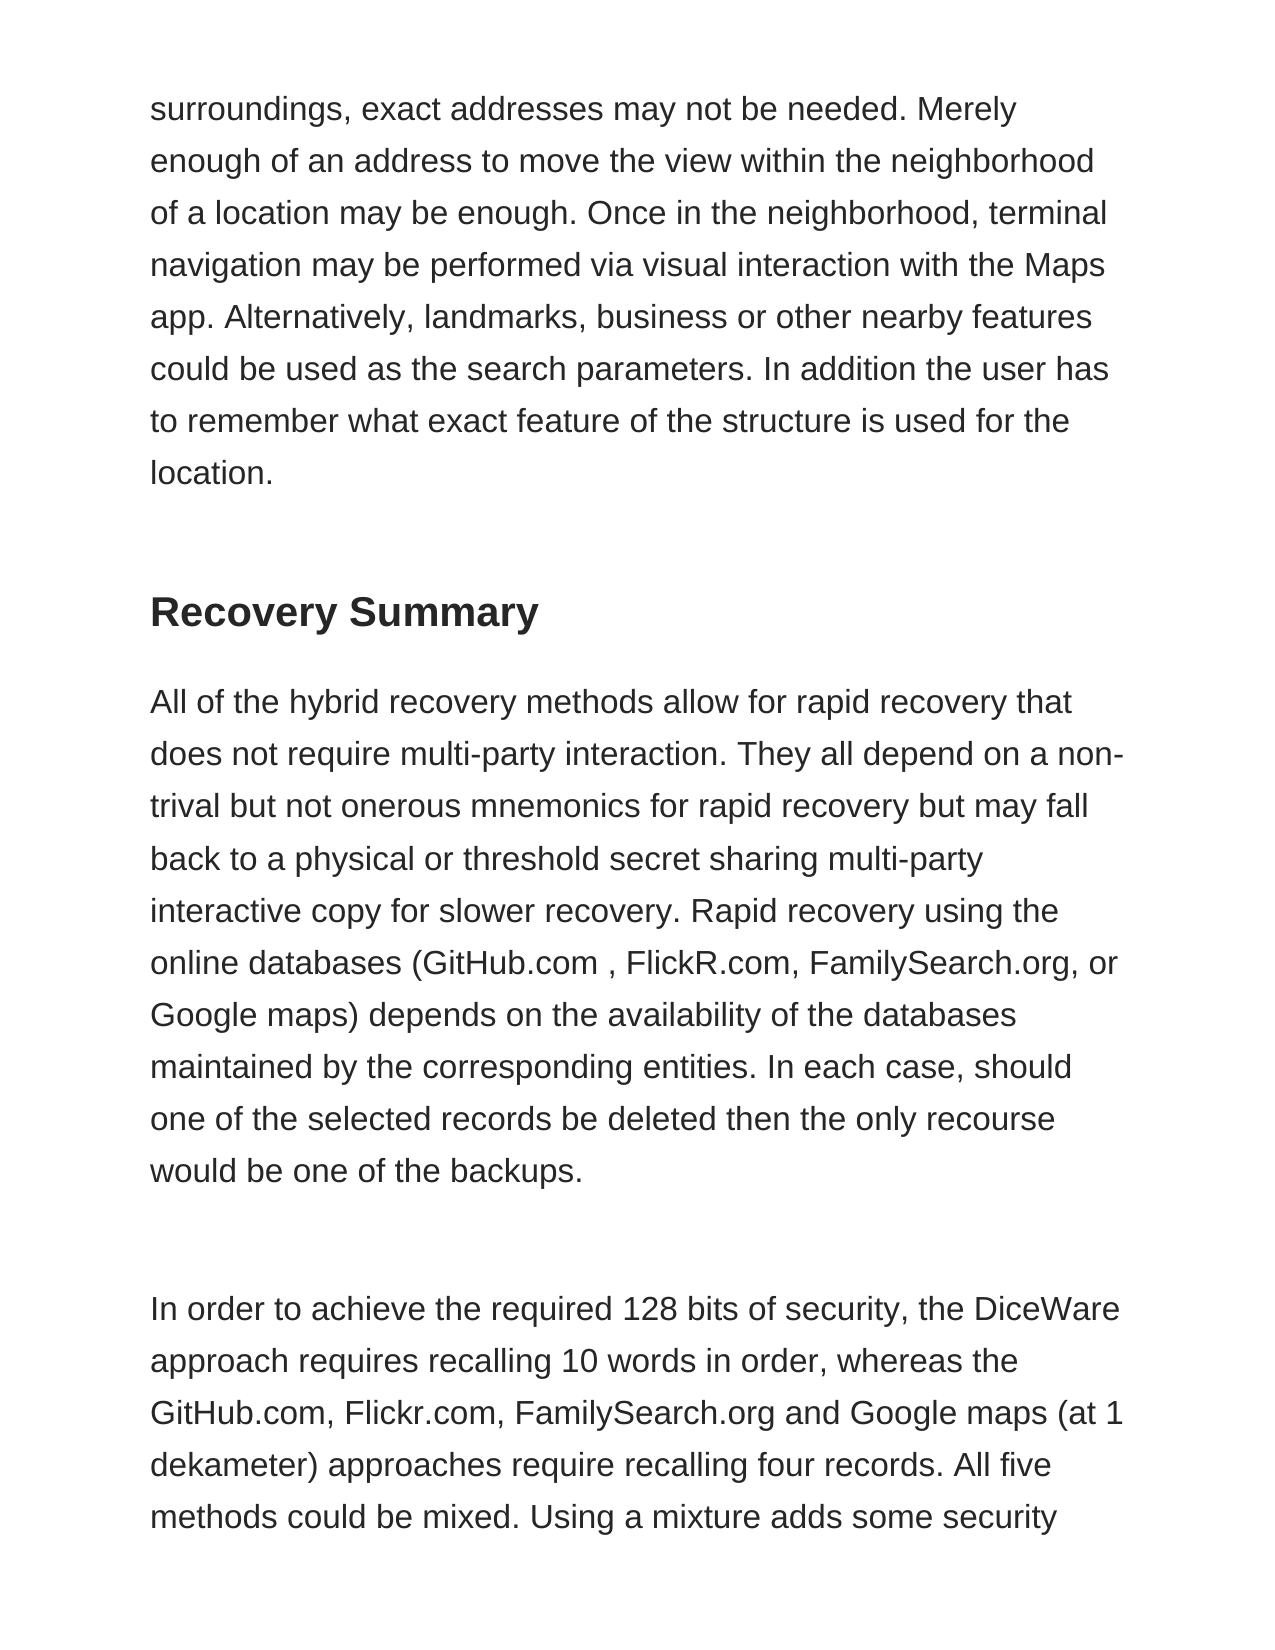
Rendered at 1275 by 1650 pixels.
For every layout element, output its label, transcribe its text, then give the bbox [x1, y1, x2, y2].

text surroundings, exact addresses may not be needed. Merely enough of an address to move the view within the neighborhood of a location may be enough. Once in the neighborhood, terminal navigation may be performed via visual interaction with the Maps app. Alternatively, landmarks, business or other nearby features could be used as the search parameters. In addition the user has to remember what exact feature of the structure is used for the location. [150, 75, 1125, 492]
text All of the hybrid recovery methods allow for rapid recovery that does not require multi-party interaction. They all depend on a non-trival but not onerous mnemonics for rapid recovery but may fall back to a physical or threshold secret sharing multi-party interactive copy for slower recovery. Rapid recovery using the online databases (GitHub.com , FlickR.com, FamilySearch.org, or Google maps) depends on the availability of the databases maintained by the corresponding entities. In each case, should one of the selected records be deleted then the only recourse would be one of the backups. [150, 669, 1125, 1189]
text In order to achieve the required 128 bits of security, the DiceWare approach requires recalling 10 words in order, whereas the GitHub.com, Flickr.com, FamilySearch.org and Google maps (at 1 dekameter) approaches require recalling four records. All five methods could be mixed. Using a mixture adds some security [150, 1275, 1125, 1535]
text Recovery Summary [150, 577, 1125, 635]
